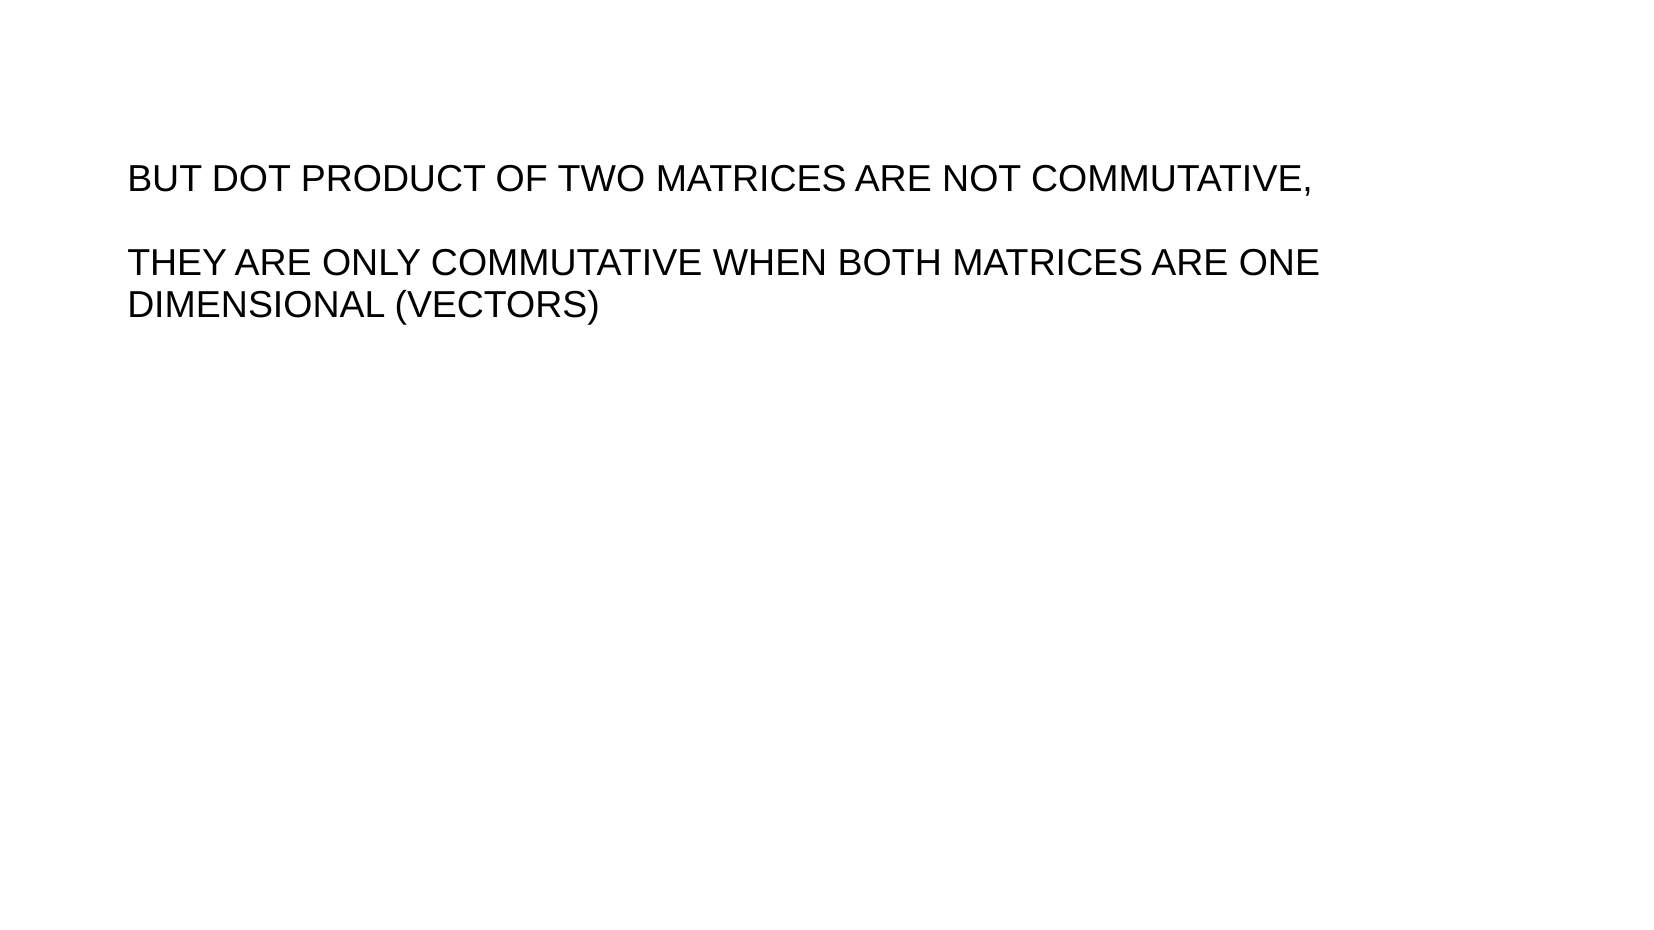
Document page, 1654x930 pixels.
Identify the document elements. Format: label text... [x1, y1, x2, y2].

text_box BUT DOT PRODUCT OF TWO MATRICES ARE NOT COMMUTATIVE, THEY ARE ONLY COMMUTATIVE WHEN BOTH MATRICES ARE ONE DIMENSIONAL (VECTORS) [112, 149, 1537, 863]
